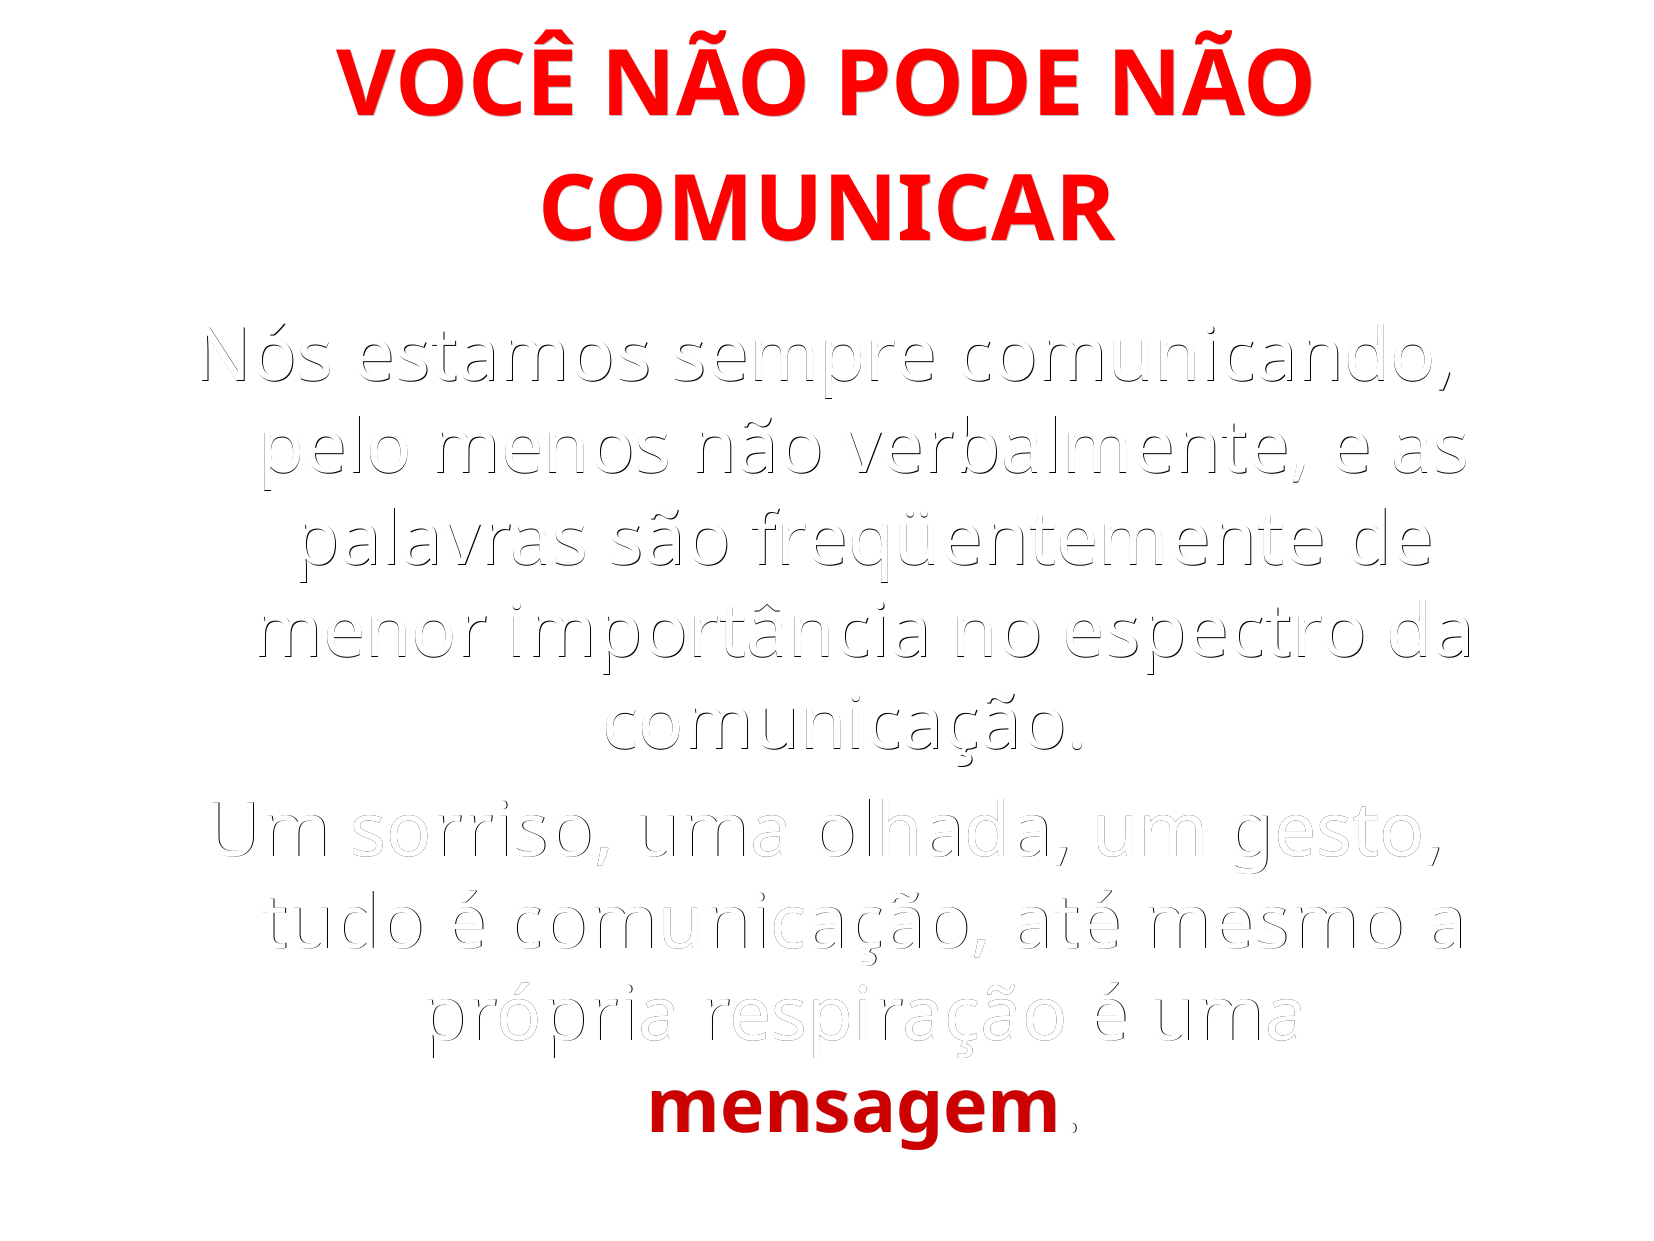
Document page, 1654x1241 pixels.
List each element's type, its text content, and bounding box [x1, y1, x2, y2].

title VOCÊ NÃO PODE NÃO COMUNICAR [103, 46, 1551, 276]
list Nós estamos sempre comunicando, pelo menos não verbalmente, e as palavras são freqüentemente de menor importância no espectro da comunicação. Um sorriso, uma olhada, um gesto, tudo é comunicação, até mesmo a própria respiração é uma mensagem. [102, 299, 1550, 1072]
